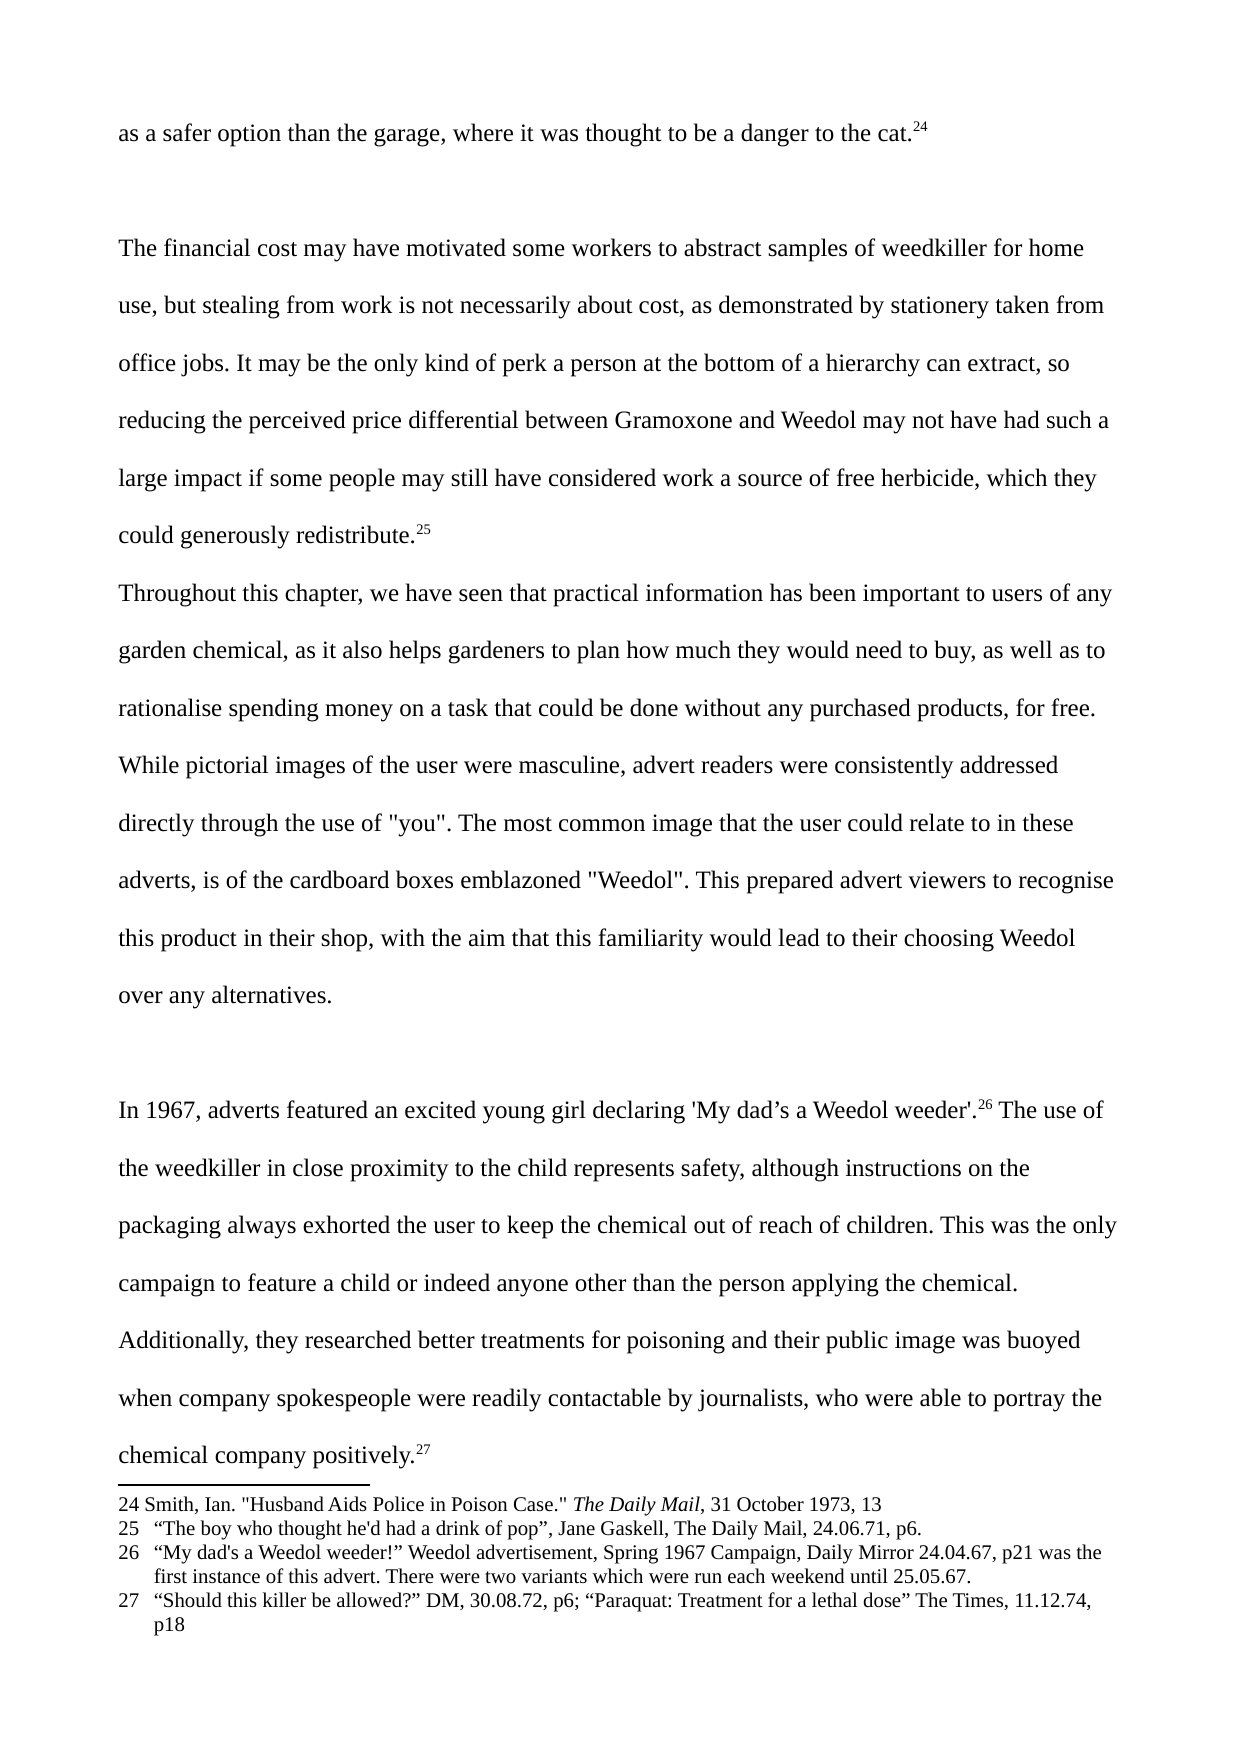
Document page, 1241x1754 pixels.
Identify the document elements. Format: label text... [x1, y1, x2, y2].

text Additionally, they researched better treatments for poisoning and their public image was buoyed when company spokespeople were readily contactable by journalists, who were able to portray the chemical company positively. [118, 1326, 1122, 1469]
text In 1967, adverts featured an excited young girl declaring 'My dad’s a Weedol weeder'. The use of the weedkiller in close proximity to the child represents safety, although instructions on the packaging always exhorted the user to keep the chemical out of reach of children. This was the only campaign to feature a child or indeed anyone other than the person applying the chemical. [118, 1096, 1122, 1297]
text The financial cost may have motivated some workers to abstract samples of weedkiller for home use, but stealing from work is not necessarily about cost, as demonstrated by stationery taken from office jobs. It may be the only kind of perk a person at the bottom of a hierarchy can extract, so reducing the perceived price differential between Gramoxone and Weedol may not have had such a large impact if some people may still have considered work a source of free herbicide, which they could generously redistribute. [118, 233, 1122, 549]
text Throughout this chapter, we have seen that practical information has been important to users of any garden chemical, as it also helps gardeners to plan how much they would need to buy, as well as to rationalise spending money on a task that could be done without any purchased products, for free. [118, 578, 1122, 722]
text as a safer option than the garage, where it was thought to be a danger to the cat. [118, 118, 1122, 147]
text Smith, Ian. "Husband Aids Police in Poison Case." The Daily Mail, 31 October 1973, 13 [118, 1491, 1122, 1516]
text “My dad's a Weedol weeder!” Weedol advertisement, Spring 1967 Campaign, Daily Mirror 24.04.67, p21 was the first instance of this advert. There were two variants which were run each weekend until 25.05.67. [118, 1539, 1122, 1588]
text While pictorial images of the user were masculine, advert readers were consistently addressed directly through the use of "you". The most common image that the user could relate to in these adverts, is of the cardboard boxes emblazoned "Weedol". This prepared advert viewers to recognise this product in their shop, with the aim that this familiarity would lead to their choosing Weedol over any alternatives. [118, 751, 1122, 1009]
text “Should this killer be allowed?” DM, 30.08.72, p6; “Paraquat: Treatment for a lethal dose” The Times, 11.12.74, p18 [118, 1588, 1122, 1636]
text “The boy who thought he'd had a drink of pop”, Jane Gaskell, The Daily Mail, 24.06.71, p6. [118, 1516, 1122, 1539]
